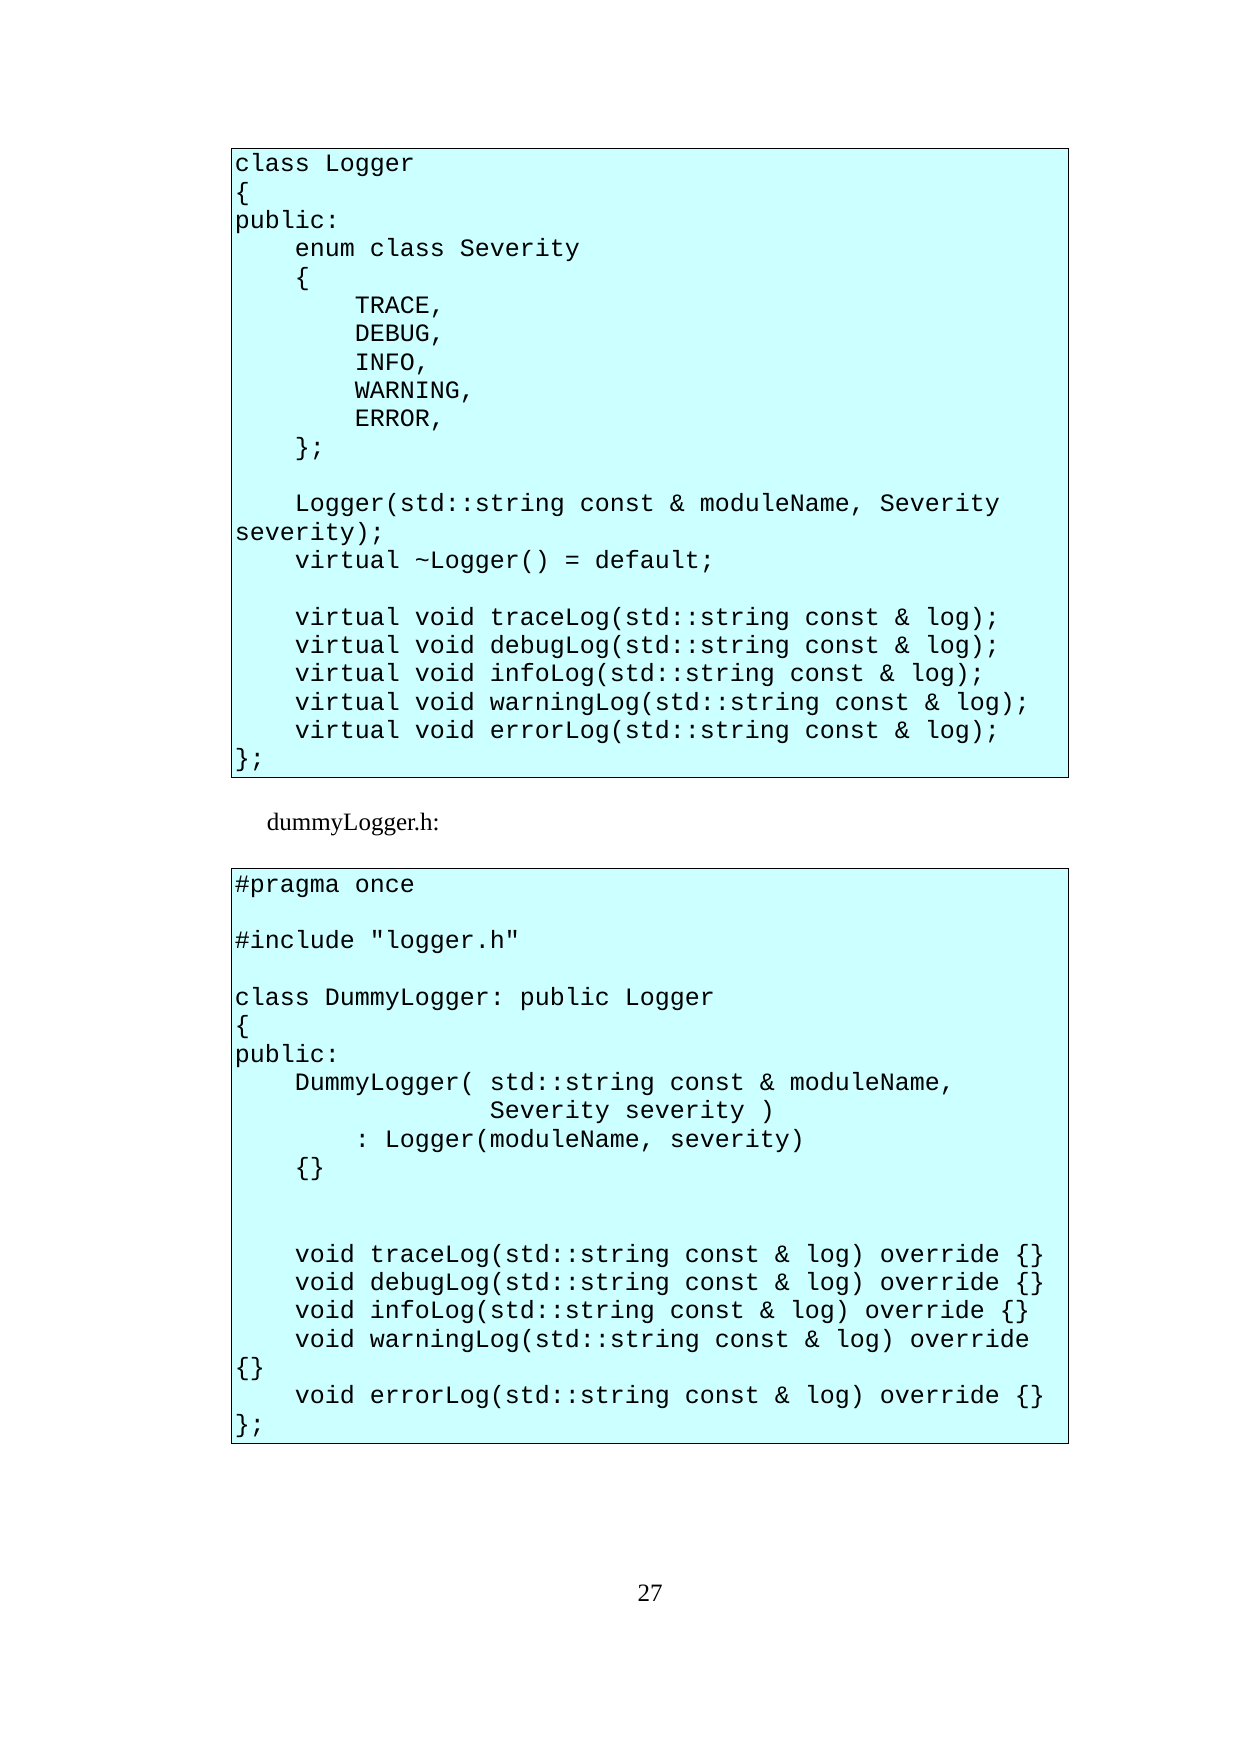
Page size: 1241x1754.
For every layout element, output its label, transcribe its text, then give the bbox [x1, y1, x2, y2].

text dummyLogger.h: [207, 807, 1093, 836]
text void traceLog(std::string const & log) override {} void debugLog(std::string const & log) override {} void infoLog(std::string const & log) override {} void warningLog(std::string const & log) override {} void errorLog(std::string const & log) override {} }; [232, 1210, 1068, 1443]
text #pragma once #include "logger.h" class DummyLogger: public Logger { public: DummyLogger( std::string const & moduleName, Severity severity ) : Logger(moduleName, severity) {} [232, 869, 1068, 1183]
text class Logger { public: enum class Severity { TRACE, DEBUG, INFO, WARNING, ERROR, }; Logger(std::string const & moduleName, Severity severity); virtual ~Logger() = default; virtual void traceLog(std::string const & log); virtual void debugLog(std::string const & log); virtual void infoLog(std::string const & log); virtual void warningLog(std::string const & log); virtual void errorLog(std::string const & log); }; [232, 149, 1068, 777]
